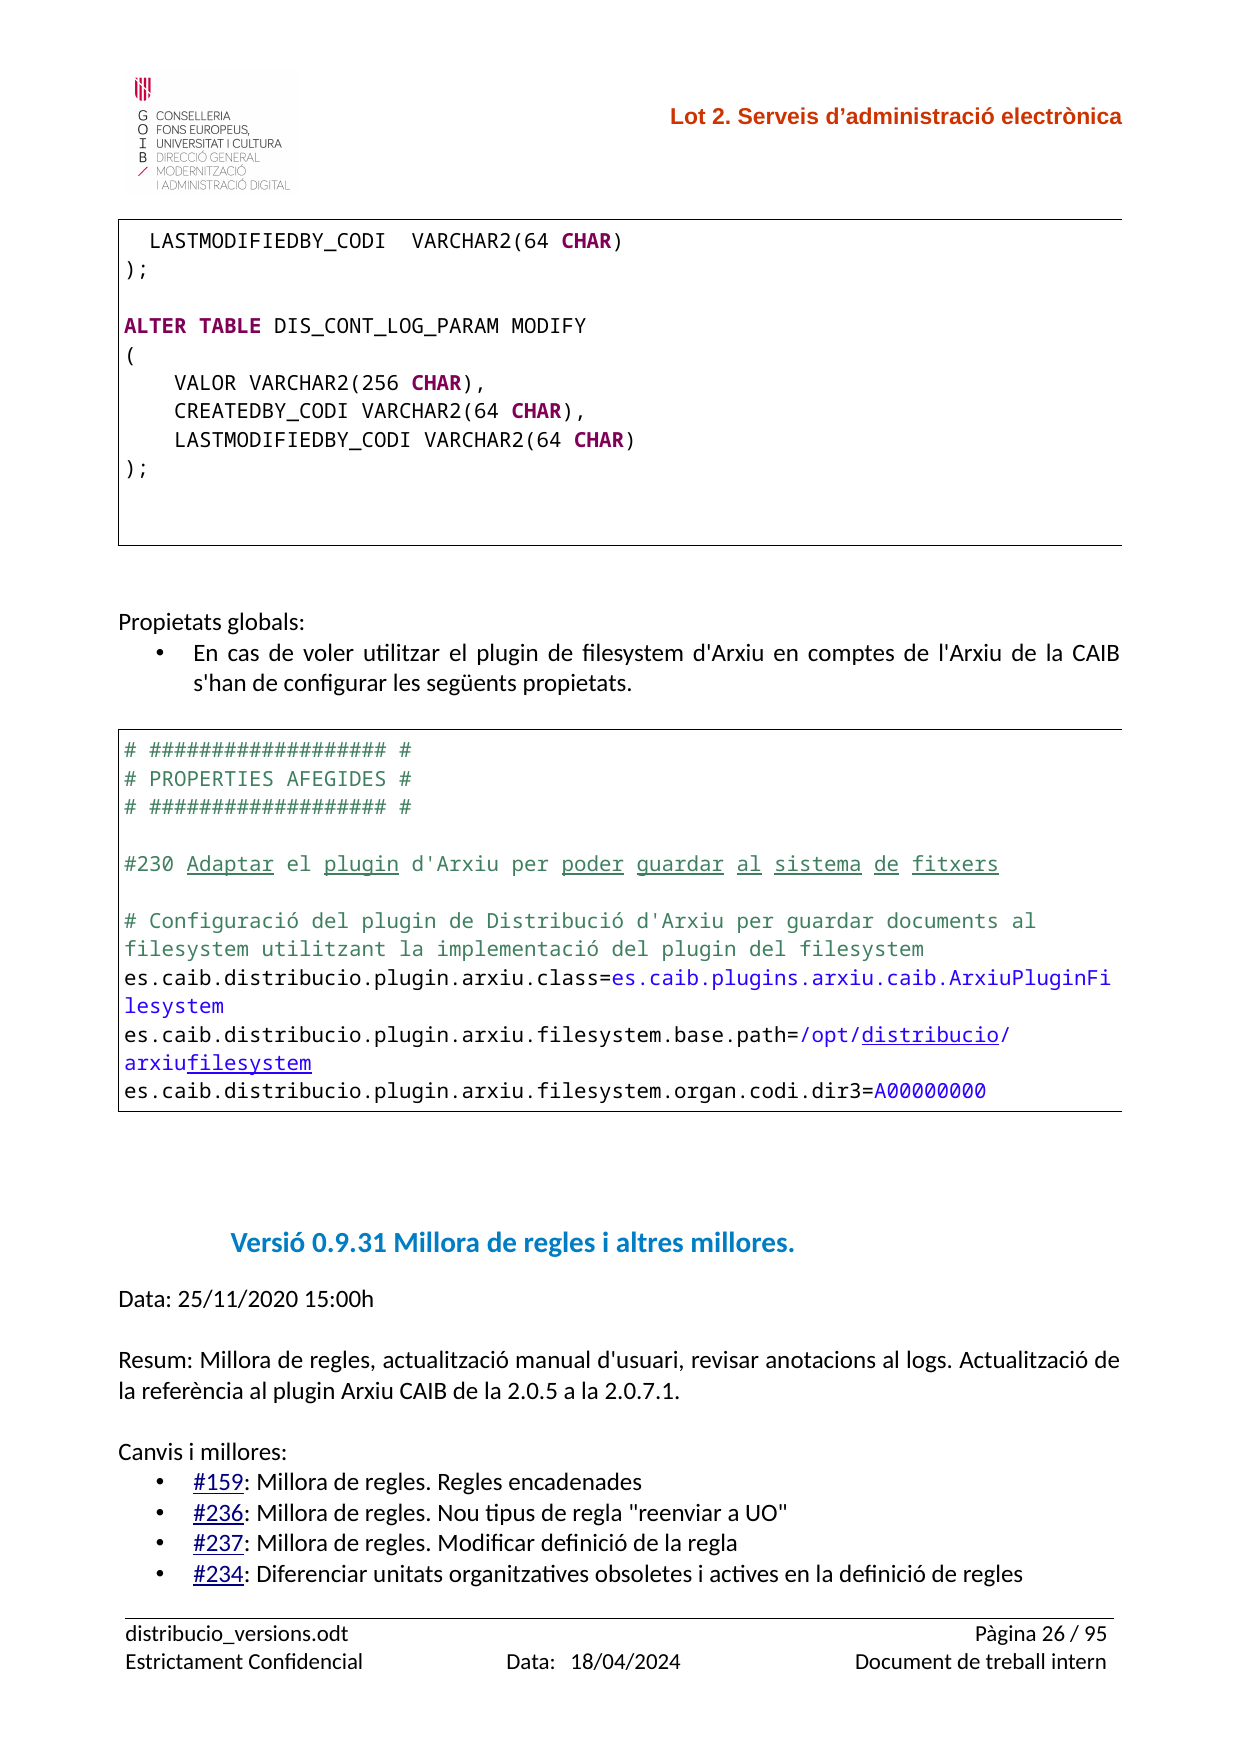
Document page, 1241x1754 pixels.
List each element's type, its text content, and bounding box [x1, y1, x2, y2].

list #236: Millora de regles. Nou tipus de regla "reenviar a UO" [156, 1497, 1122, 1527]
subtitle Versió 0.9.31 Millora de regles i altres millores. [153, 1224, 1122, 1260]
text Canvis i millores: [118, 1436, 1122, 1466]
picture [126, 70, 299, 197]
list #159: Millora de regles. Regles encadenades [156, 1466, 1122, 1497]
text Propietats globals: [118, 607, 1122, 637]
text Data: 25/11/2020 15:00h [118, 1283, 1122, 1314]
list En cas de voler utilitzar el plugin de filesystem d'Arxiu en comptes de l'Arxiu de la CAIB s'han de configurar les següents propietats. [156, 637, 1122, 698]
table_header # ################### # # PROPERTIES AFEGIDES # # ################### # #230 Adaptar el plugin d'Arxiu per poder guardar al sistema de fitxers # Configuració del plugin de Distribució d'Arxiu per guardar documents al filesystem utilitzant la implementació del plugin del filesystem es.caib.distribucio.plugin.arxiu.class=es.caib.plugins.arxiu.caib.ArxiuPluginFilesystem es.caib.distribucio.plugin.arxiu.filesystem.base.path=/opt/distribucio/arxiufilesystem es.caib.distribucio.plugin.arxiu.filesystem.organ.codi.dir3=A00000000 [119, 730, 1122, 1111]
list #234: Diferenciar unitats organitzatives obsoletes i actives en la definició de regles [156, 1558, 1122, 1588]
table_header LASTMODIFIEDBY_CODI VARCHAR2(64 CHAR) ); ALTER TABLE DIS_CONT_LOG_PARAM MODIFY ( VALOR VARCHAR2(256 CHAR), CREATEDBY_CODI VARCHAR2(64 CHAR), LASTMODIFIEDBY_CODI VARCHAR2(64 CHAR) ); [119, 220, 1122, 544]
list #237: Millora de regles. Modificar definició de la regla [156, 1527, 1122, 1558]
text Resum: Millora de regles, actualització manual d'usuari, revisar anotacions al logs. Actualització de la referència al plugin Arxiu CAIB de la 2.0.5 a la 2.0.7.1. [118, 1344, 1122, 1405]
